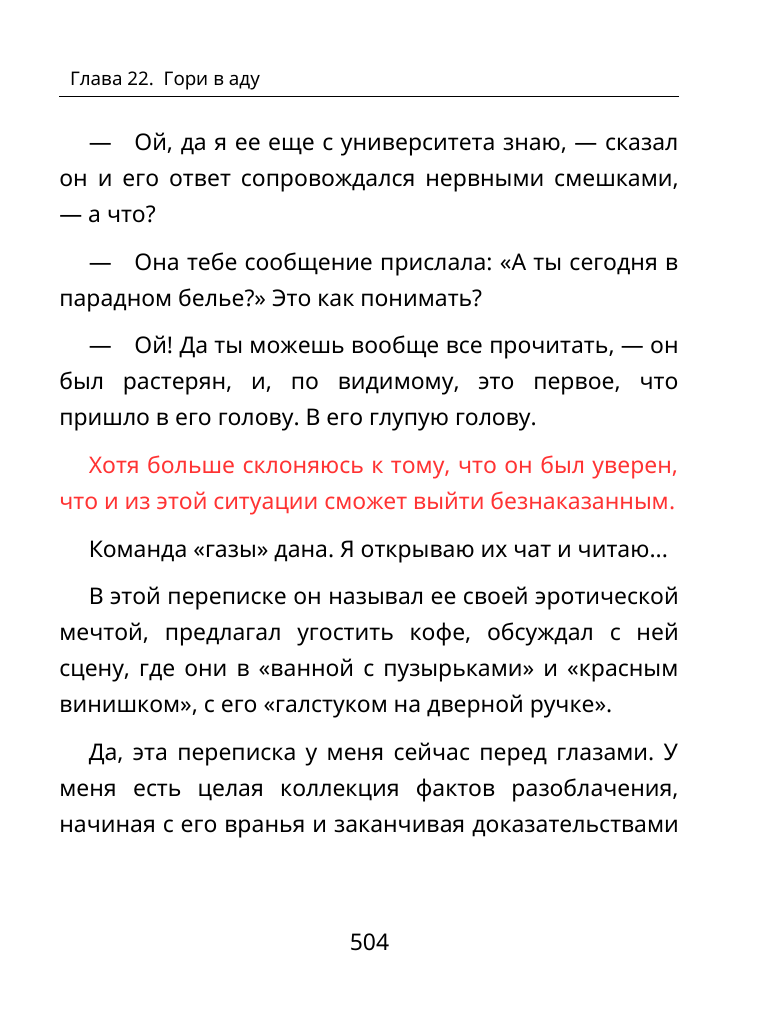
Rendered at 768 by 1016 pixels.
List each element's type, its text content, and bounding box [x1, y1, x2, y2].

text Да, эта переписка у меня сейчас перед глазами. У меня есть целая коллекция фактов разоблачения, начиная с его вранья и заканчивая доказательствами [59, 736, 679, 839]
list Ой! Да ты можешь вообще все прочитать, — он был растерян, и, по видимому, это первое, что пришло в его голову. В его глупую голову. [59, 329, 679, 432]
text Хотя больше склоняюсь к тому, что он был уверен, что и из этой ситуации сможет выйти безнаказанным. [59, 449, 679, 516]
text В этой переписке он называл ее своей эротической мечтой, предлагал угостить кофе, обсуждал с ней сцену, где они в «ванной с пузырьками» и «красным винишком», с его «галстуком на дверной ручке». [59, 580, 679, 719]
list Ой, да я ее еще с университета знаю, — сказал он и его ответ сопровождался нервными смешками, — а что? [59, 126, 679, 229]
text Команда «газы» дана. Я открываю их чат и читаю... [59, 532, 679, 564]
list Она тебе сообщение прислала: «А ты сегодня в парадном белье?» Это как понимать? [59, 246, 679, 313]
